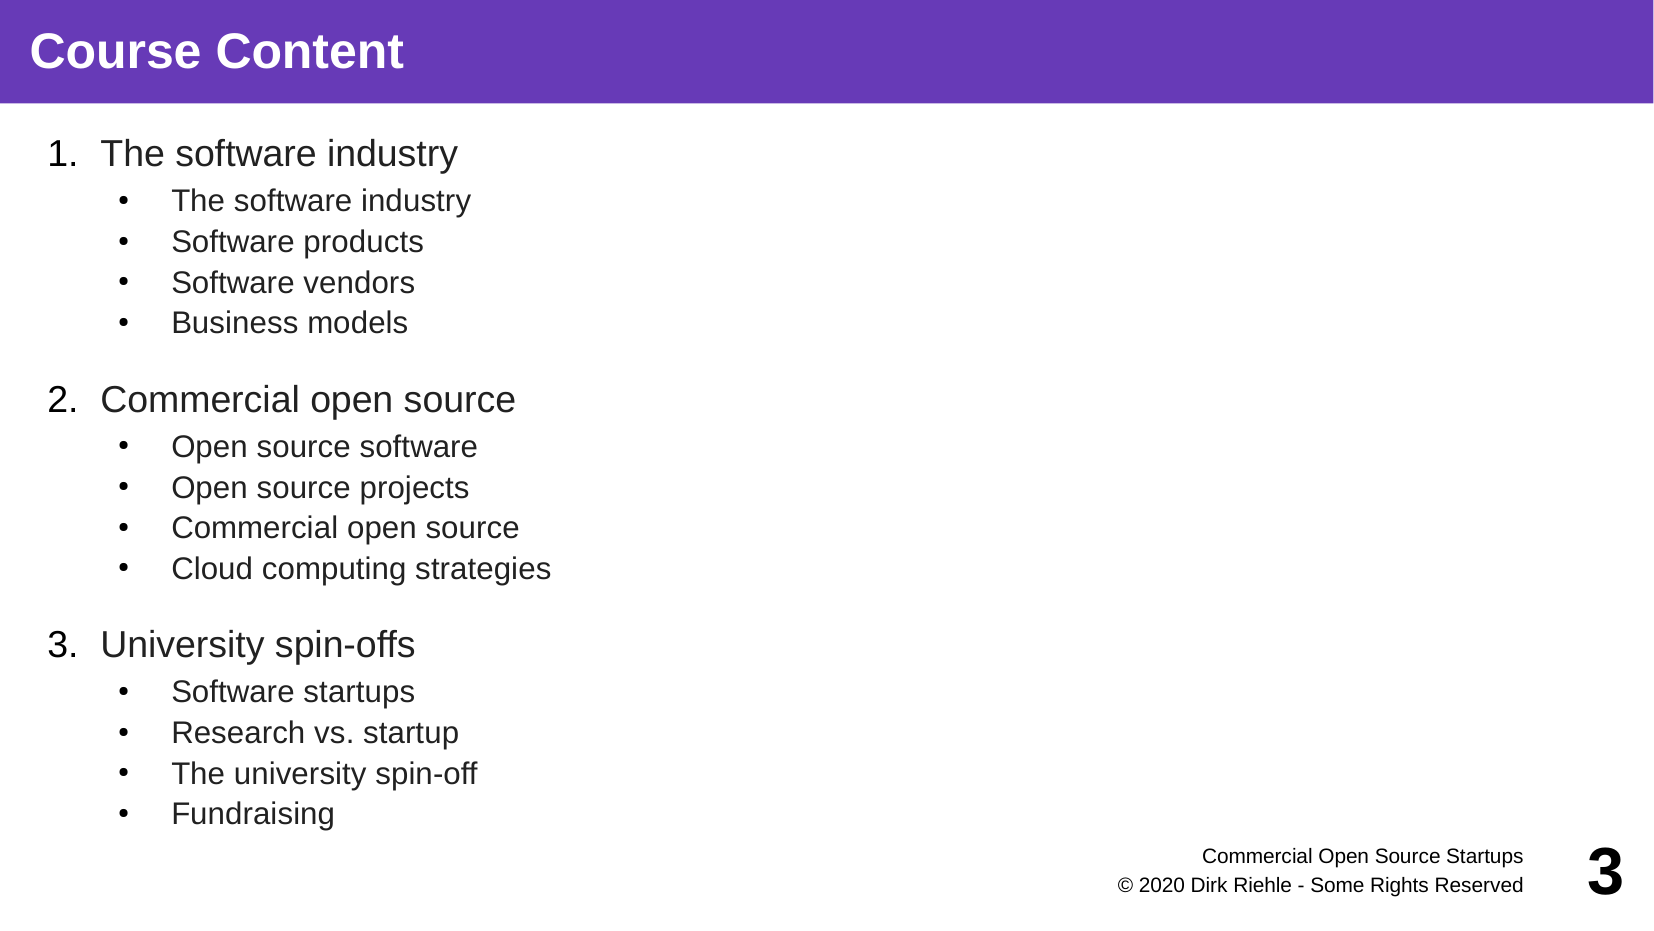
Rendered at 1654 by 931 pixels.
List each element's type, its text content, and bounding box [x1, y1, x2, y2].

list The software industry The software industry Software products Software vendors Business models Commercial open source Open source software Open source projects Commercial open source Cloud computing strategies University spin-offs Software startups Research vs. startup The university spin-off Fundraising [29, 132, 1625, 813]
title Course Content [0, 0, 1654, 104]
